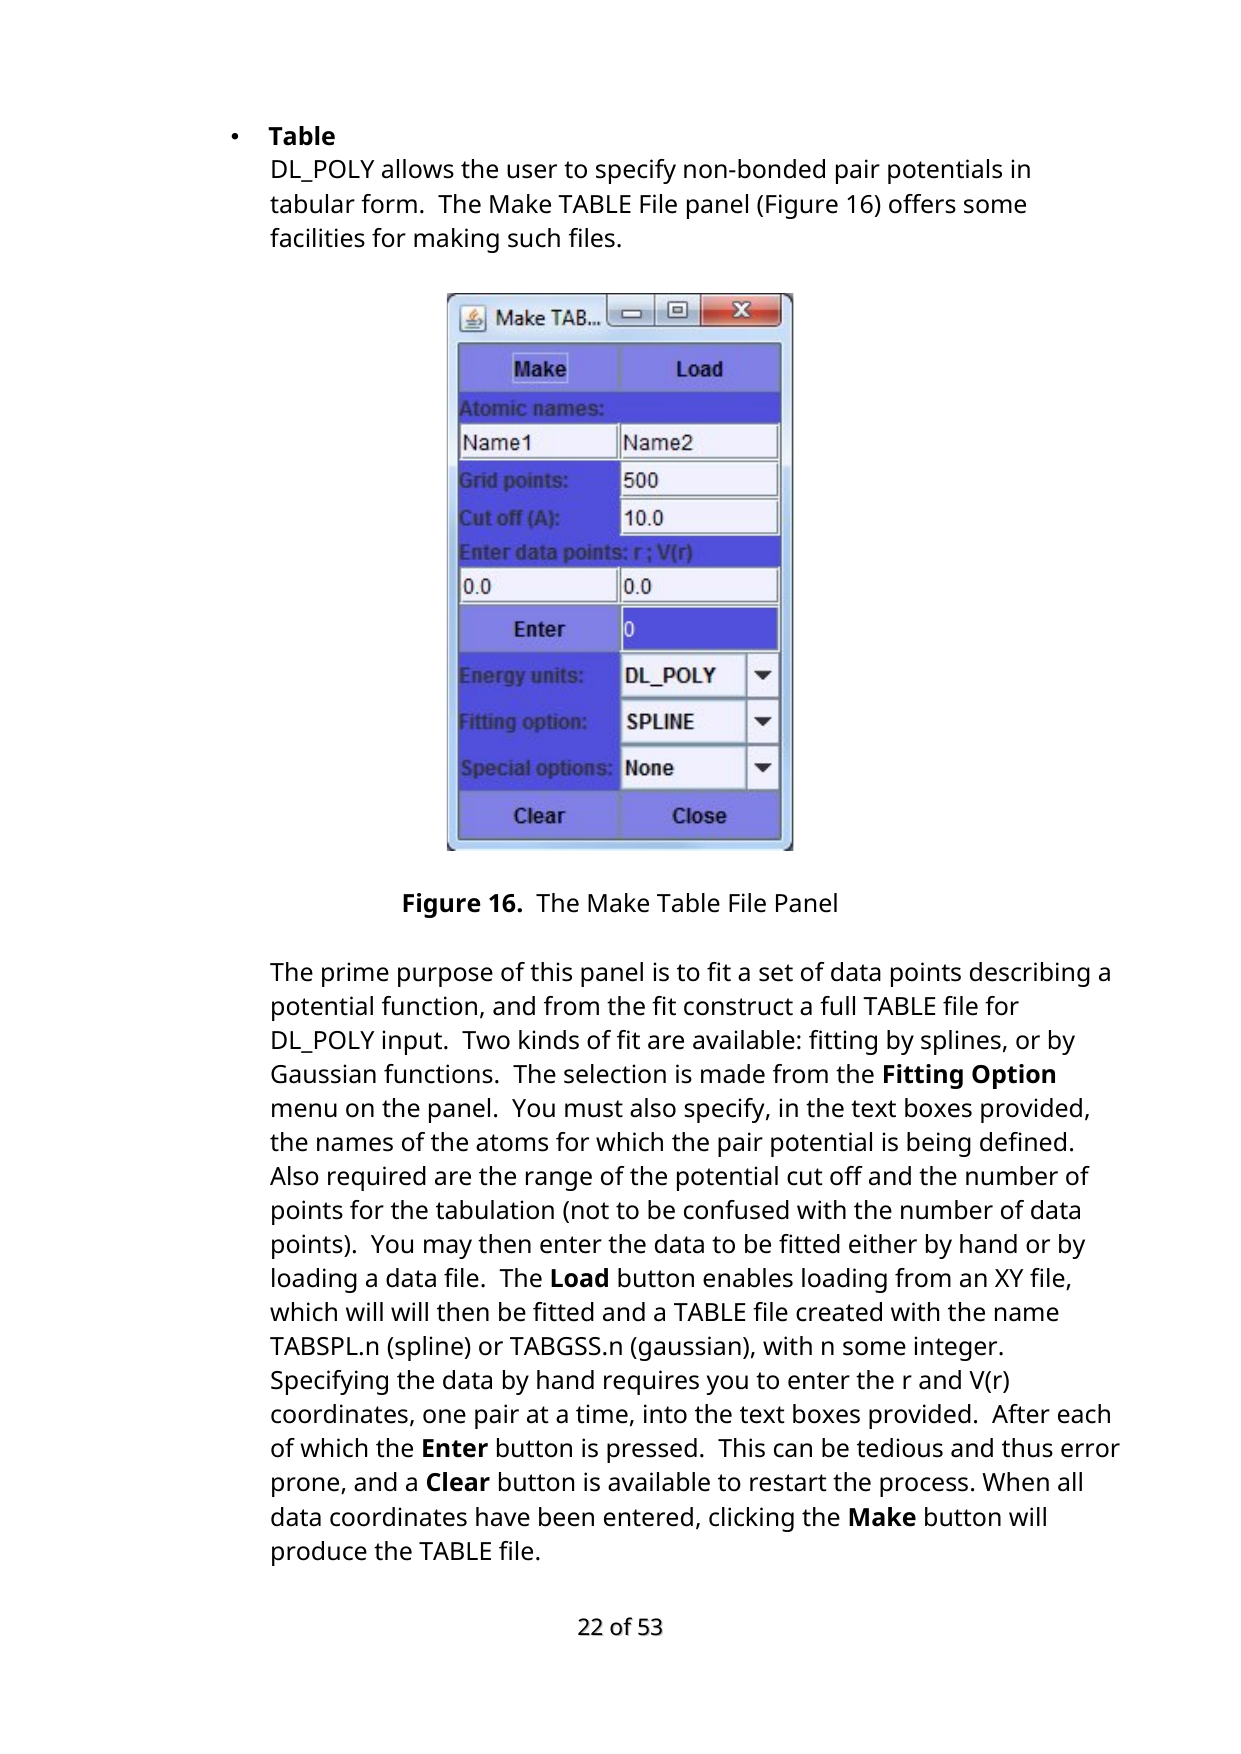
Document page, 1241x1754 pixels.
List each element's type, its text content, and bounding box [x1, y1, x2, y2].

list Table [231, 118, 1122, 152]
text The prime purpose of this panel is to fit a set of data points describing a potential function, and from the fit construct a full TABLE file for DL_POLY input. Two kinds of fit are available: fitting by splines, or by Gaussian functions. The selection is made from the Fitting Option menu on the panel. You must also specify, in the text boxes provided, the names of the atoms for which the pair potential is being defined. Also required are the range of the potential cut off and the number of points for the tabulation (not to be confused with the number of data points). You may then enter the data to be fitted either by hand or by loading a data file. The Load button enables loading from an XY file, which will will then be fitted and a TABLE file created with the name TABSPL.n (spline) or TABGSS.n (gaussian), with n some integer. Specifying the data by hand requires you to enter the r and V(r) coordinates, one pair at a time, into the text boxes provided. After each of which the Enter button is pressed. This can be tedious and thus error prone, and a Clear button is available to restart the process. When all data coordinates have been entered, clicking the Make button will produce the TABLE file. [270, 954, 1122, 1567]
text DL_POLY allows the user to specify non-bonded pair potentials in tabular form. The Make TABLE File panel (Figure 16) offers some facilities for making such files. [270, 152, 1122, 254]
text Figure 16. The Make Table File Panel [118, 886, 1122, 920]
picture [446, 293, 794, 851]
